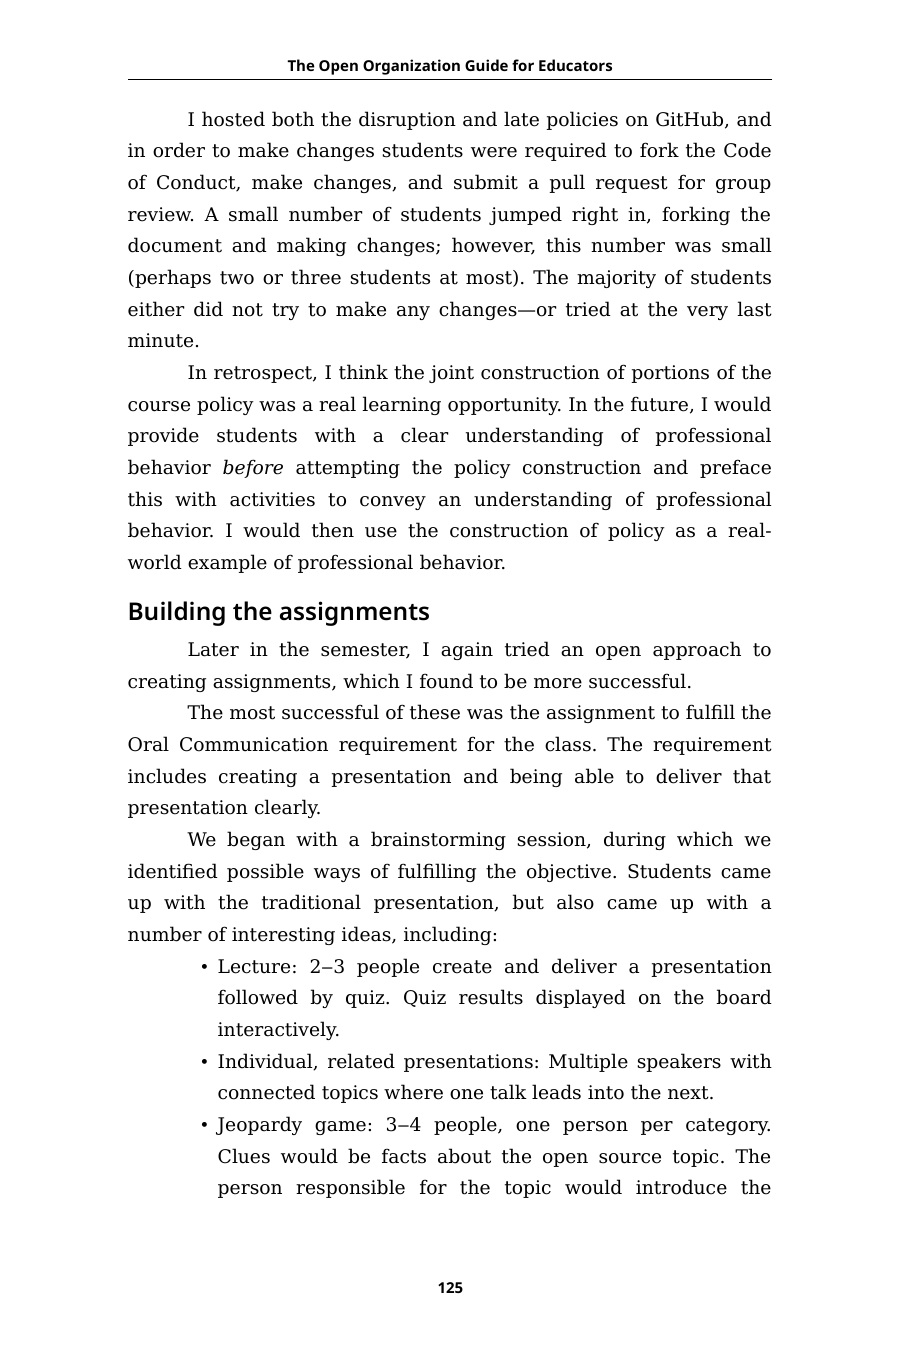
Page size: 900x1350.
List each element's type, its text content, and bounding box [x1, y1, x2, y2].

list Jeopardy game: 3‒4 people, one person per category. Clues would be facts about the open source topic. The person responsible for the topic would introduce the [201, 1114, 772, 1199]
text I hosted both the disruption and late policies on GitHub, and in order to make changes students were required to fork the Code of Conduct, make changes, and submit a pull request for group review. A small number of students jumped right in, forking the document and making changes; however, this number was small (perhaps two or three students at most). The majority of students either did not try to make any changes—or tried at the very last minute. [127, 109, 772, 352]
text We began with a brainstorming session, during which we identified possible ways of fulfilling the objective. Students came up with the traditional presentation, but also came up with a number of interesting ideas, including: [127, 829, 772, 946]
text The most successful of these was the assignment to fulfill the Oral Communication requirement for the class. The requirement includes creating a presentation and being able to deliver that presentation clearly. [127, 702, 772, 819]
text In retrospect, I think the joint construction of portions of the course policy was a real learning opportunity. In the future, I would provide students with a clear understanding of professional behavior before attempting the policy construction and preface this with activities to convey an understanding of professional behavior. I would then use the construction of policy as a real-world example of professional behavior. [127, 362, 772, 574]
text Later in the semester, I again tried an open approach to creating assignments, which I found to be more successful. [127, 639, 772, 693]
list Lecture: 2‒3 people create and deliver a presentation followed by quiz. Quiz results displayed on the board interactively. [201, 956, 772, 1041]
subtitle Building the assignments [127, 598, 772, 627]
list Individual, related presentations: Multiple speakers with connected topics where one talk leads into the next. [201, 1051, 772, 1104]
